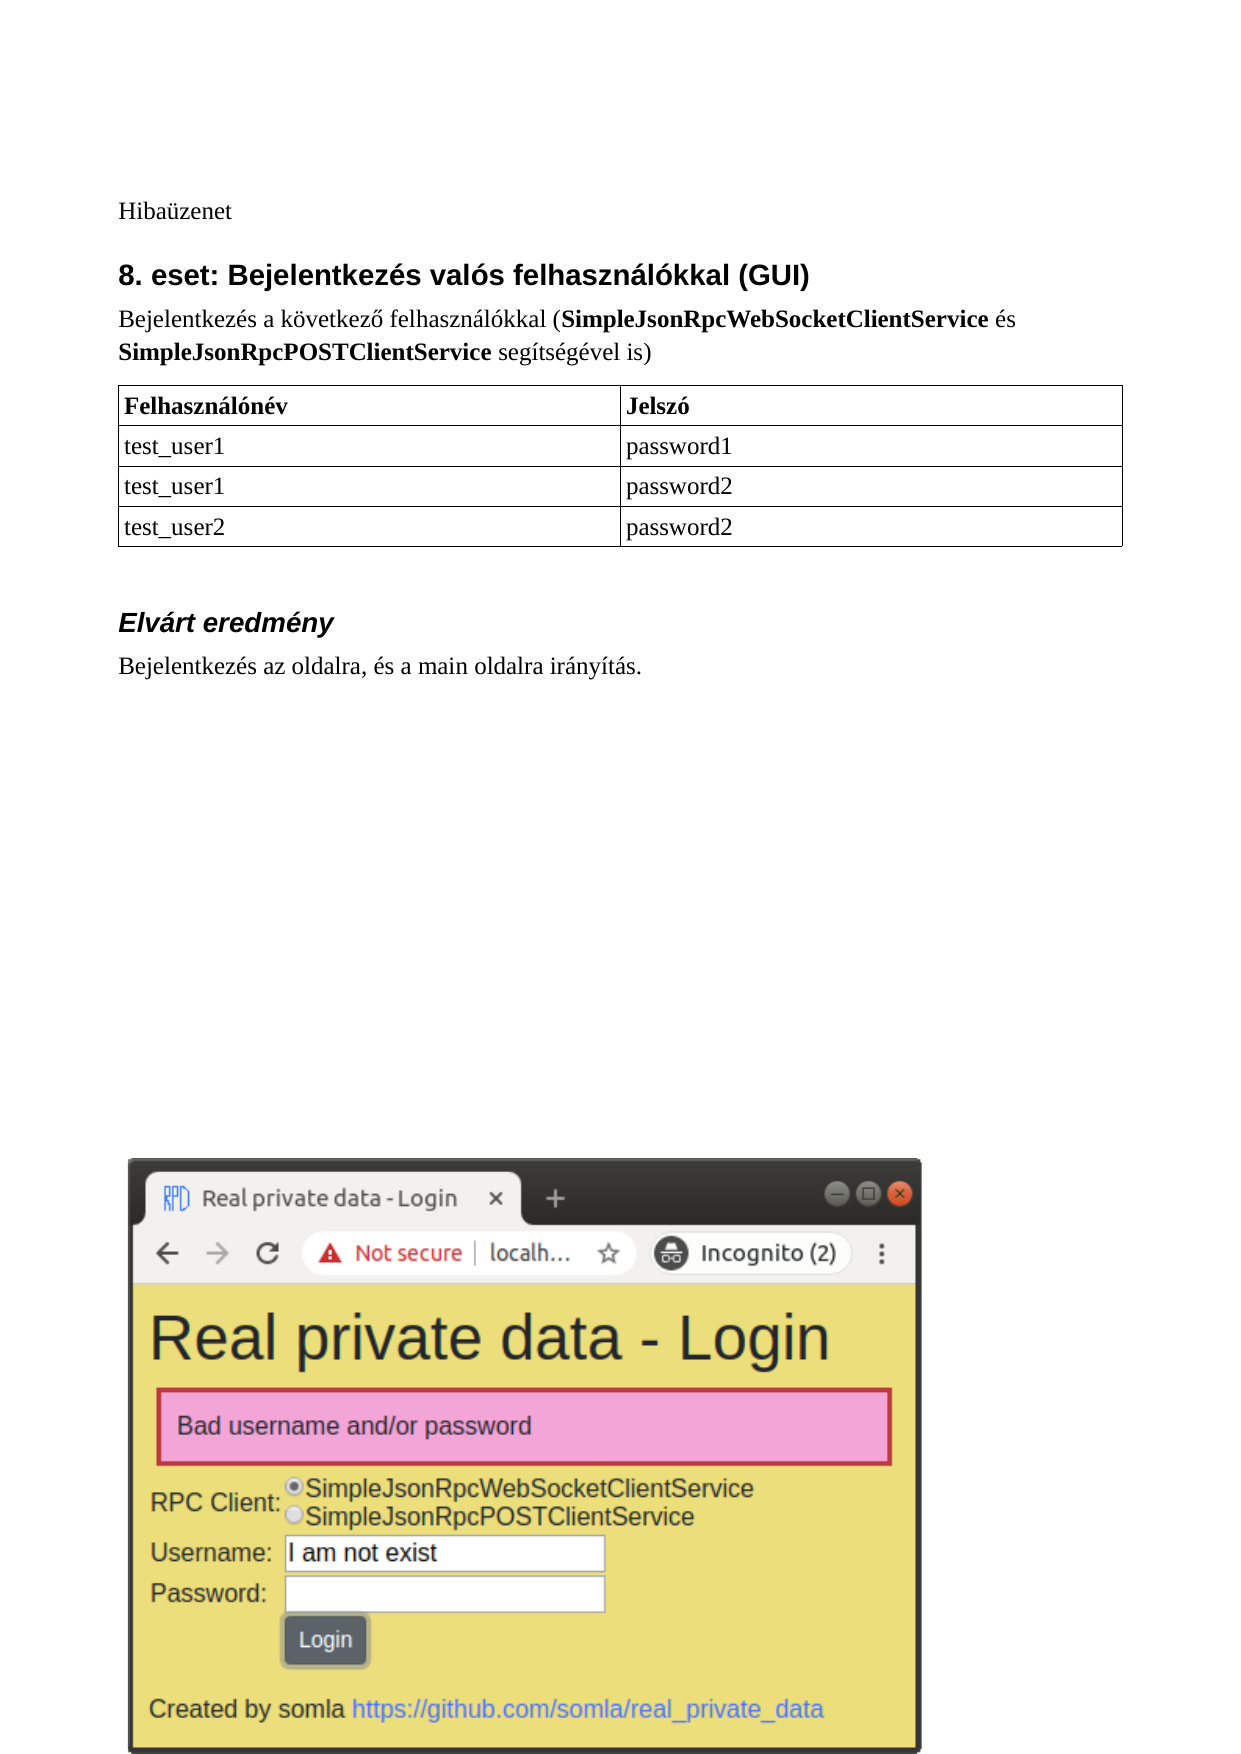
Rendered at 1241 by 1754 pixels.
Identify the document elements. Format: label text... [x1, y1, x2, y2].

table_cell password2 [621, 507, 1122, 546]
table_cell password2 [621, 467, 1122, 506]
table_cell test_user2 [119, 507, 620, 546]
subtitle 8. eset: Bejelentkezés valós felhasználókkal (GUI) [118, 258, 1122, 292]
table_cell test_user1 [119, 426, 620, 466]
table_header Felhasználónév [119, 386, 620, 425]
subtitle Elvárt eredmény [118, 606, 1122, 638]
picture [127, 1158, 922, 1754]
text Bejelentkezés az oldalra, és a main oldalra irányítás. [118, 651, 1122, 679]
table_cell test_user1 [119, 467, 620, 506]
table_cell password1 [621, 426, 1122, 466]
text Bejelentkezés a következő felhasználókkal (SimpleJsonRpcWebSocketClientService és SimpleJsonRpcPOSTClientService segítségével is) [118, 304, 1122, 366]
table_header Jelszó [621, 386, 1122, 425]
text Hibaüzenet [118, 196, 1122, 225]
